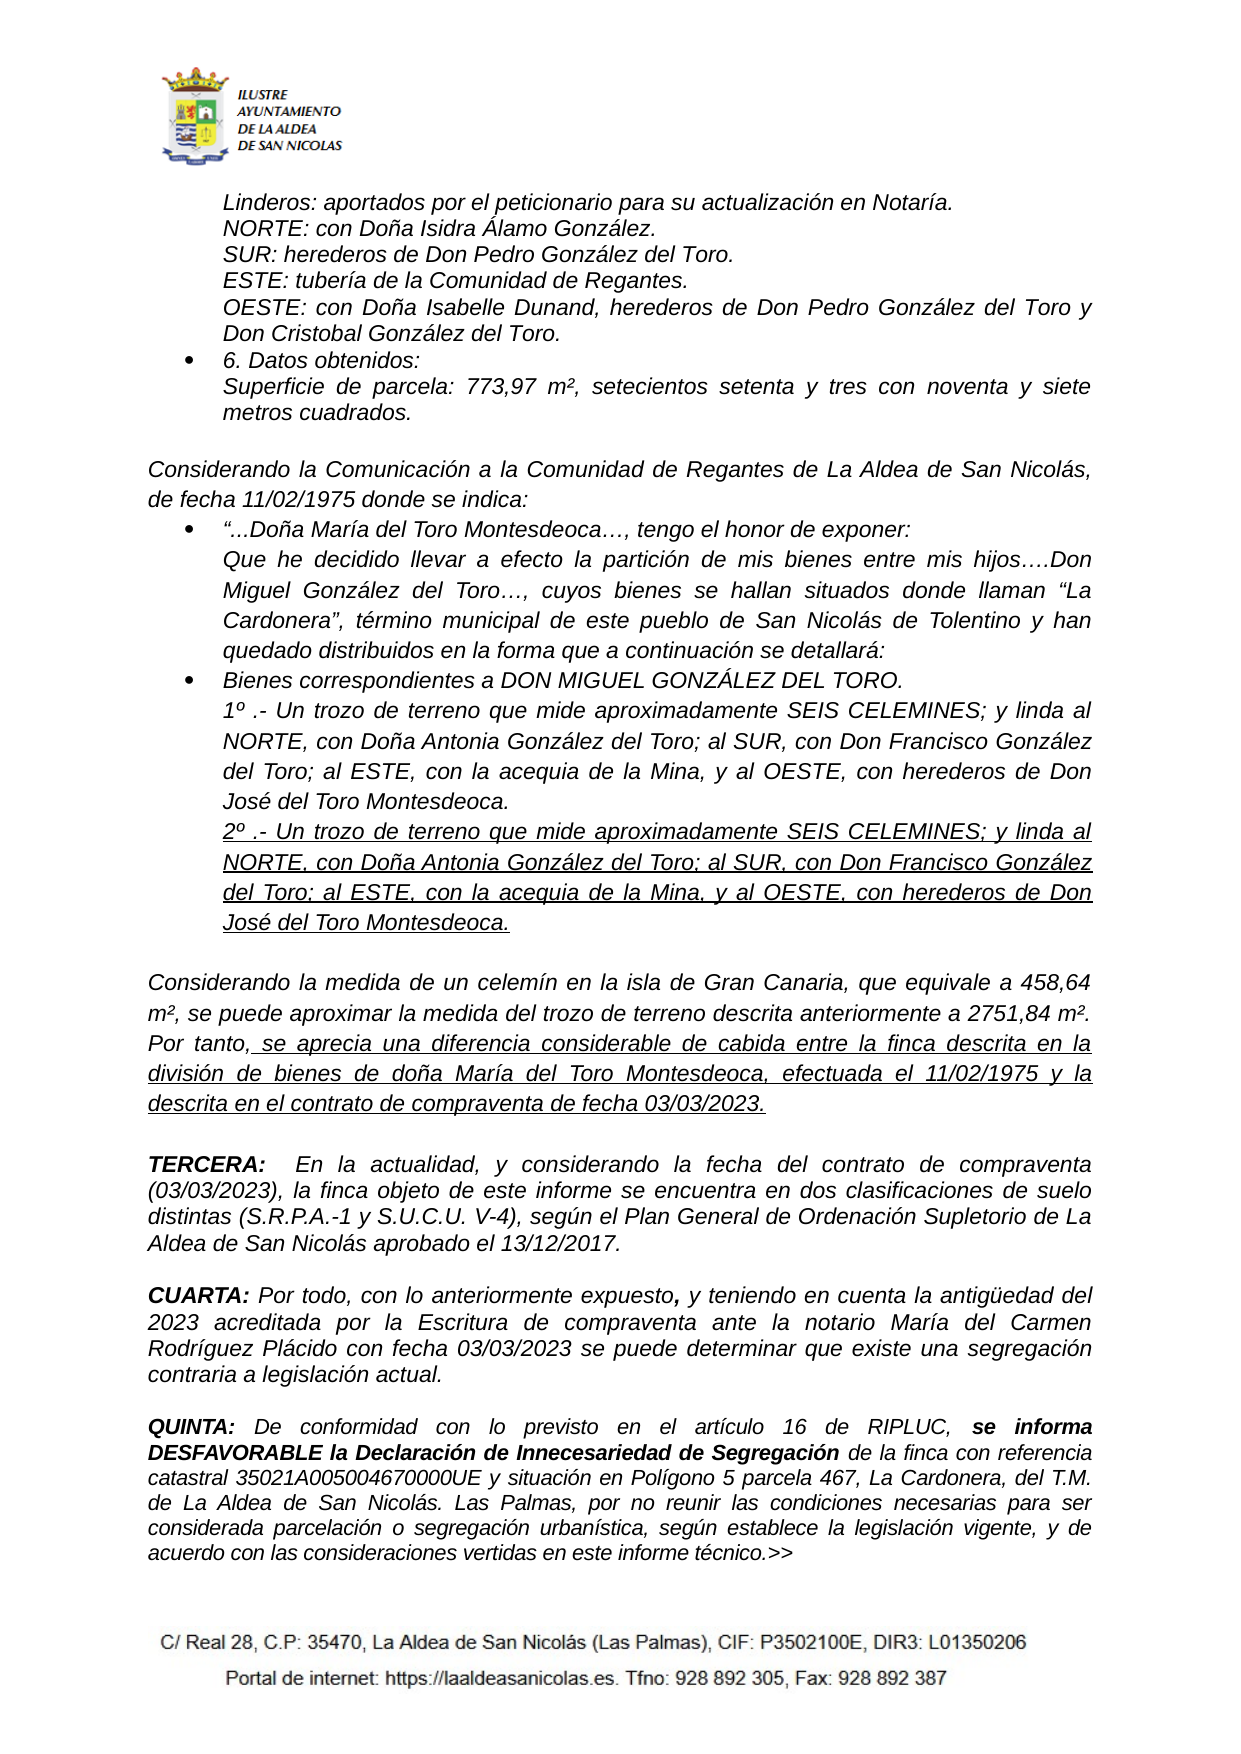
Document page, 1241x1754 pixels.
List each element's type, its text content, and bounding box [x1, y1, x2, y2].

text 2º .- Un trozo de terreno que mide aproximadamente SEIS CELEMINES; y linda al NORTE, con Doña Antonia González del Toro; al SUR, con Don Francisco González [223, 818, 1093, 871]
picture [148, 1626, 1034, 1694]
text ESTE: tubería de la Comunidad de Regantes. [223, 267, 1093, 294]
text Linderos: aportados por el peticionario para su actualización en Notaría. [223, 188, 1093, 215]
picture [148, 59, 358, 173]
text descrita en el contrato de compraventa de fecha 03/03/2023. [148, 1084, 1093, 1117]
text Superficie de parcela: 773,97 m², setecientos setenta y tres con noventa y siete metros cuadrados. [223, 373, 1093, 426]
text Considerando la Comunicación a la Comunidad de Regantes de La Aldea de San Nicolás, de fecha 11/02/1975 donde se indica: [148, 456, 1093, 512]
text 1º .- Un trozo de terreno que mide aproximadamente SEIS CELEMINES; y linda al NORTE, con Doña Antonia González del Toro; al SUR, con Don Francisco González del Toro; al ESTE, con la acequia de la Mina, y al OESTE, con herederos de Don José del Toro Montesdeoca. [223, 697, 1093, 814]
text SUR: herederos de Don Pedro González del Toro. [223, 241, 1093, 267]
text CUARTA: Por todo, con lo anteriormente expuesto, y teniendo en cuenta la antigüedad del 2023 acreditada por la Escritura de compraventa ante la notario María del Carmen Rodríguez Plácido con fecha 03/03/2023 se puede determinar que existe una segregación contraria a legislación actual. [148, 1282, 1093, 1388]
list “...Doña María del Toro Montesdeoca…, tengo el honor de exponer: [185, 516, 1093, 543]
list Bienes correspondientes a DON MIGUEL GONZÁLEZ DEL TORO. [185, 667, 1093, 694]
text TERCERA: En la actualidad, y considerando la fecha del contrato de compraventa (03/03/2023), la finca objeto de este informe se encuentra en dos clasificaciones de suelo distintas (S.R.P.A.-1 y S.U.C.U. V-4), según el Plan General de Ordenación Supletorio de La Aldea de San Nicolás aprobado el 13/12/2017. [148, 1151, 1093, 1256]
text Considerando la medida de un celemín en la isla de Gran Canaria, que equivale a 458,64 m², se puede aproximar la medida del trozo de terreno descrita anteriormente a 2751,84 m². Por tanto, se aprecia una diferencia considerable de cabida entre la finca descrita en la división de bienes de doña María del Toro Montesdeoca, efectuada el 11/02/1975 y la [148, 969, 1093, 1083]
text Que he decidido llevar a efecto la partición de mis bienes entre mis hijos….Don Miguel González del Toro…, cuyos bienes se hallan situados donde llaman “La Cardonera”, término municipal de este pueblo de San Nicolás de Tolentino y han quedado distribuidos en la forma que a continuación se detallará: [223, 546, 1093, 663]
text OESTE: con Doña Isabelle Dunand, herederos de Don Pedro González del Toro y Don Cristobal González del Toro. [223, 294, 1093, 347]
text José del Toro Montesdeoca. [223, 903, 1093, 935]
list 6. Datos obtenidos: [185, 347, 1093, 373]
text QUINTA: De conformidad con lo previsto en el artículo 16 de RIPLUC, se informa DESFAVORABLE la Declaración de Innecesariedad de Segregación de la finca con referencia catastral 35021A005004670000UE y situación en Polígono 5 parcela 467, La Cardonera, del T.M. de La Aldea de San Nicolás. Las Palmas, por no reunir las condiciones necesarias para ser considerada parcelación o segregación urbanística, según establece la legislación vigente, y de acuerdo con las consideraciones vertidas en este informe técnico.>> [148, 1414, 1093, 1565]
text NORTE: con Doña Isidra Álamo González. [223, 215, 1093, 241]
text del Toro; al ESTE, con la acequia de la Mina, y al OESTE, con herederos de Don [223, 873, 1093, 901]
